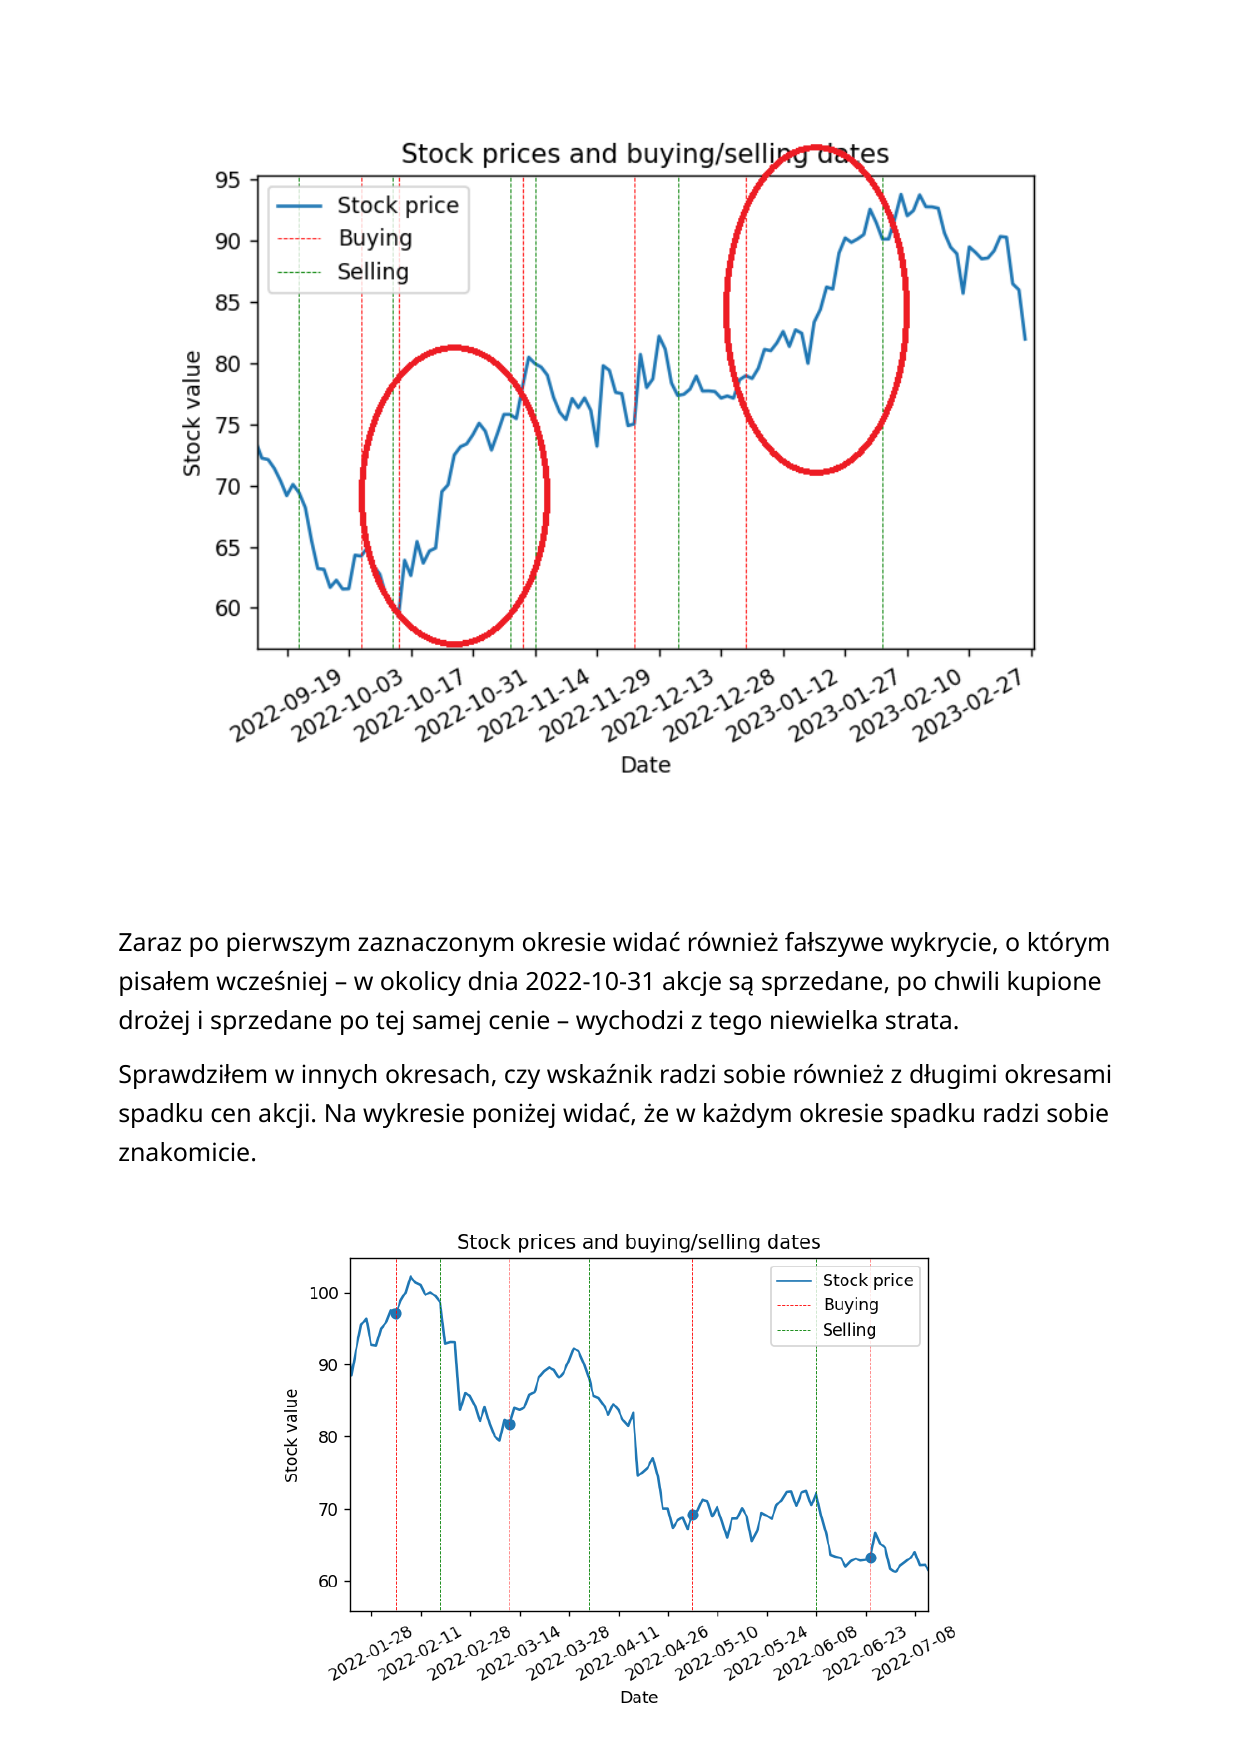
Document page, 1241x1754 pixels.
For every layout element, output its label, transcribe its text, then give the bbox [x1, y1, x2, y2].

picture [177, 118, 1064, 809]
text Sprawdziłem w innych okresach, czy wskaźnik radzi sobie również z długimi okresami spadku cen akcji. Na wykresie poniżej widać, że w każdym okresie spadku radzi sobie znakomicie. [118, 1056, 1122, 1169]
text Zaraz po pierwszym zaznaczonym okresie widać również fałszywe wykrycie, o którym pisałem wcześniej – w okolicy dnia 2022-10-31 akcje są sprzedane, po chwili kupione drożej i sprzedane po tej samej cenie – wychodzi z tego niewielka strata. [118, 924, 1122, 1037]
picture [273, 1225, 968, 1725]
